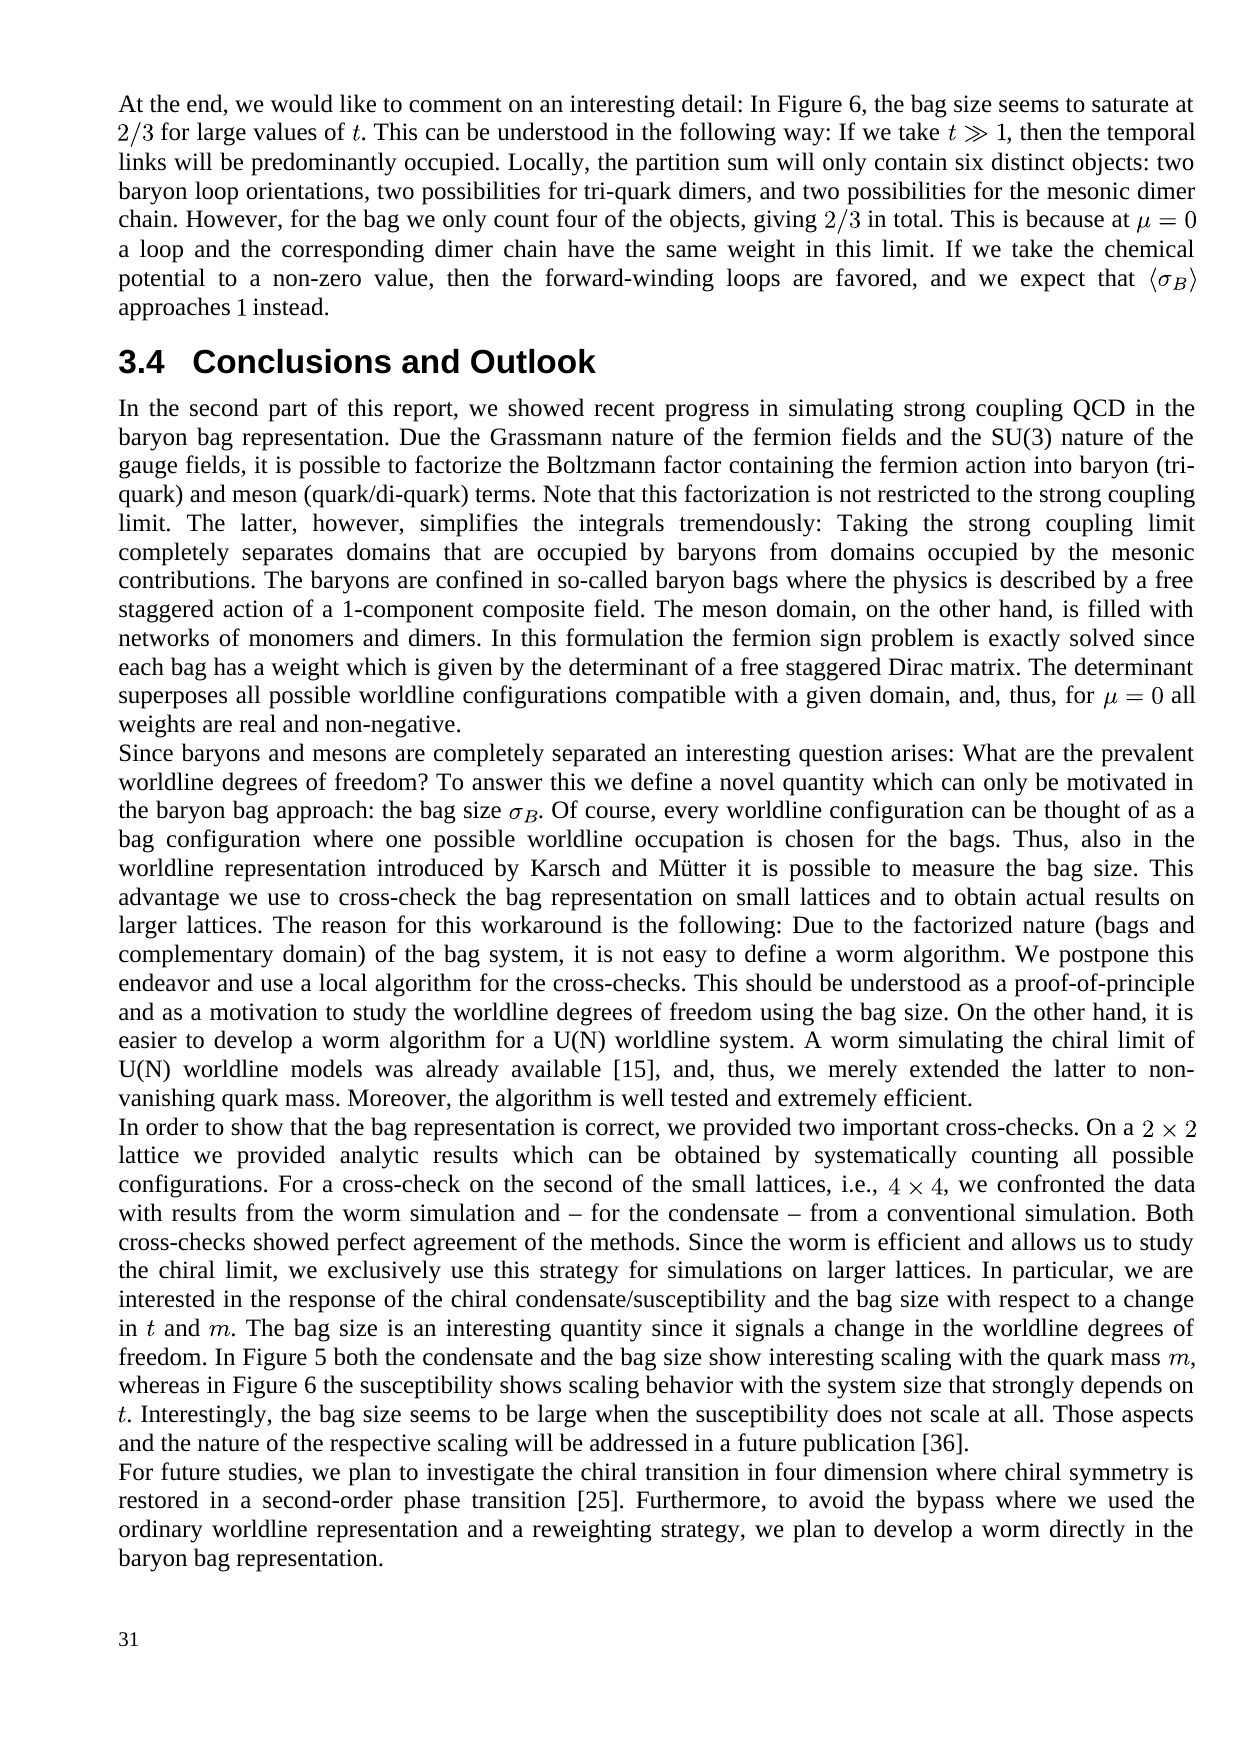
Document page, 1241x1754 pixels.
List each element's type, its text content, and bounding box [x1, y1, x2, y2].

text In the second part of this report, we showed recent progress in simulating strong coupling QCD in the baryon bag representation. Due the Grassmann nature of the fermion fields and the SU(3) nature of the gauge fields, it is possible to factorize the Boltzmann factor containing the fermion action into baryon (tri-quark) and meson (quark/di-quark) terms. Note that this factorization is not restricted to the strong coupling limit. The latter, however, simplifies the integrals tremendously: Taking the strong coupling limit completely separates domains that are occupied by baryons from domains occupied by the mesonic contributions. The baryons are confined in so-called baryon bags where the physics is described by a free staggered action of a 1-component composite field. The meson domain, on the other hand, is filled with networks of monomers and dimers. In this formulation the fermion sign problem is exactly solved since each bag has a weight which is given by the determinant of a free staggered Dirac matrix. The determinant superposes all possible worldline configurations compatible with a given domain, and, thus, for all weights are real and non-negative. [118, 393, 1196, 738]
text For future studies, we plan to investigate the chiral transition in four dimension where chiral symmetry is restored in a second-order phase transition [25]. Furthermore, to avoid the bypass where we used the ordinary worldline representation and a reweighting strategy, we plan to develop a worm directly in the baryon bag representation. [118, 1457, 1196, 1572]
text In order to show that the bag representation is correct, we provided two important cross-checks. On a lattice we provided analytic results which can be obtained by systematically counting all possible configurations. For a cross-check on the second of the small lattices, i.e., , we confronted the data with results from the worm simulation and – for the condensate – from a conventional simulation. Both cross-checks showed perfect agreement of the methods. Since the worm is efficient and allows us to study the chiral limit, we exclusively use this strategy for simulations on larger lattices. In particular, we are interested in the response of the chiral condensate/susceptibility and the bag size with respect to a change in and . The bag size is an interesting quantity since it signals a change in the worldline degrees of freedom. In Figure 5 both the condensate and the bag size show interesting scaling with the quark mass , whereas in Figure 6 the susceptibility shows scaling behavior with the system size that strongly depends on . Interestingly, the bag size seems to be large when the susceptibility does not scale at all. Those aspects and the nature of the respective scaling will be addressed in a future publication [36]. [118, 1112, 1196, 1457]
text At the end, we would like to comment on an interesting detail: In Figure 6, the bag size seems to saturate at for large values of . This can be understood in the following way: If we take , then the temporal links will be predominantly occupied. Locally, the partition sum will only contain six distinct objects: two baryon loop orientations, two possibilities for tri-quark dimers, and two possibilities for the mesonic dimer chain. However, for the bag we only count four of the objects, giving in total. This is because at a loop and the corresponding dimer chain have the same weight in this limit. If we take the chemical potential to a non-zero value, then the forward-winding loops are favored, and we expect that approaches instead. [118, 89, 1196, 321]
text Since baryons and mesons are completely separated an interesting question arises: What are the prevalent worldline degrees of freedom? To answer this we define a novel quantity which can only be motivated in the baryon bag approach: the bag size . Of course, every worldline configuration can be thought of as a bag configuration where one possible worldline occupation is chosen for the bags. Thus, also in the worldline representation introduced by Karsch and Mütter it is possible to measure the bag size. This advantage we use to cross-check the bag representation on small lattices and to obtain actual results on larger lattices. The reason for this workaround is the following: Due to the factorized nature (bags and complementary domain) of the bag system, it is not easy to define a worm algorithm. We postpone this endeavor and use a local algorithm for the cross-checks. This should be understood as a proof-of-principle and as a motivation to study the worldline degrees of freedom using the bag size. On the other hand, it is easier to develop a worm algorithm for a U(N) worldline system. A worm simulating the chiral limit of U(N) worldline models was already available [15], and, thus, we merely extended the latter to non-vanishing quark mass. Moreover, the algorithm is well tested and extremely efficient. [118, 738, 1196, 1112]
subtitle Conclusions and Outlook [118, 342, 1196, 380]
